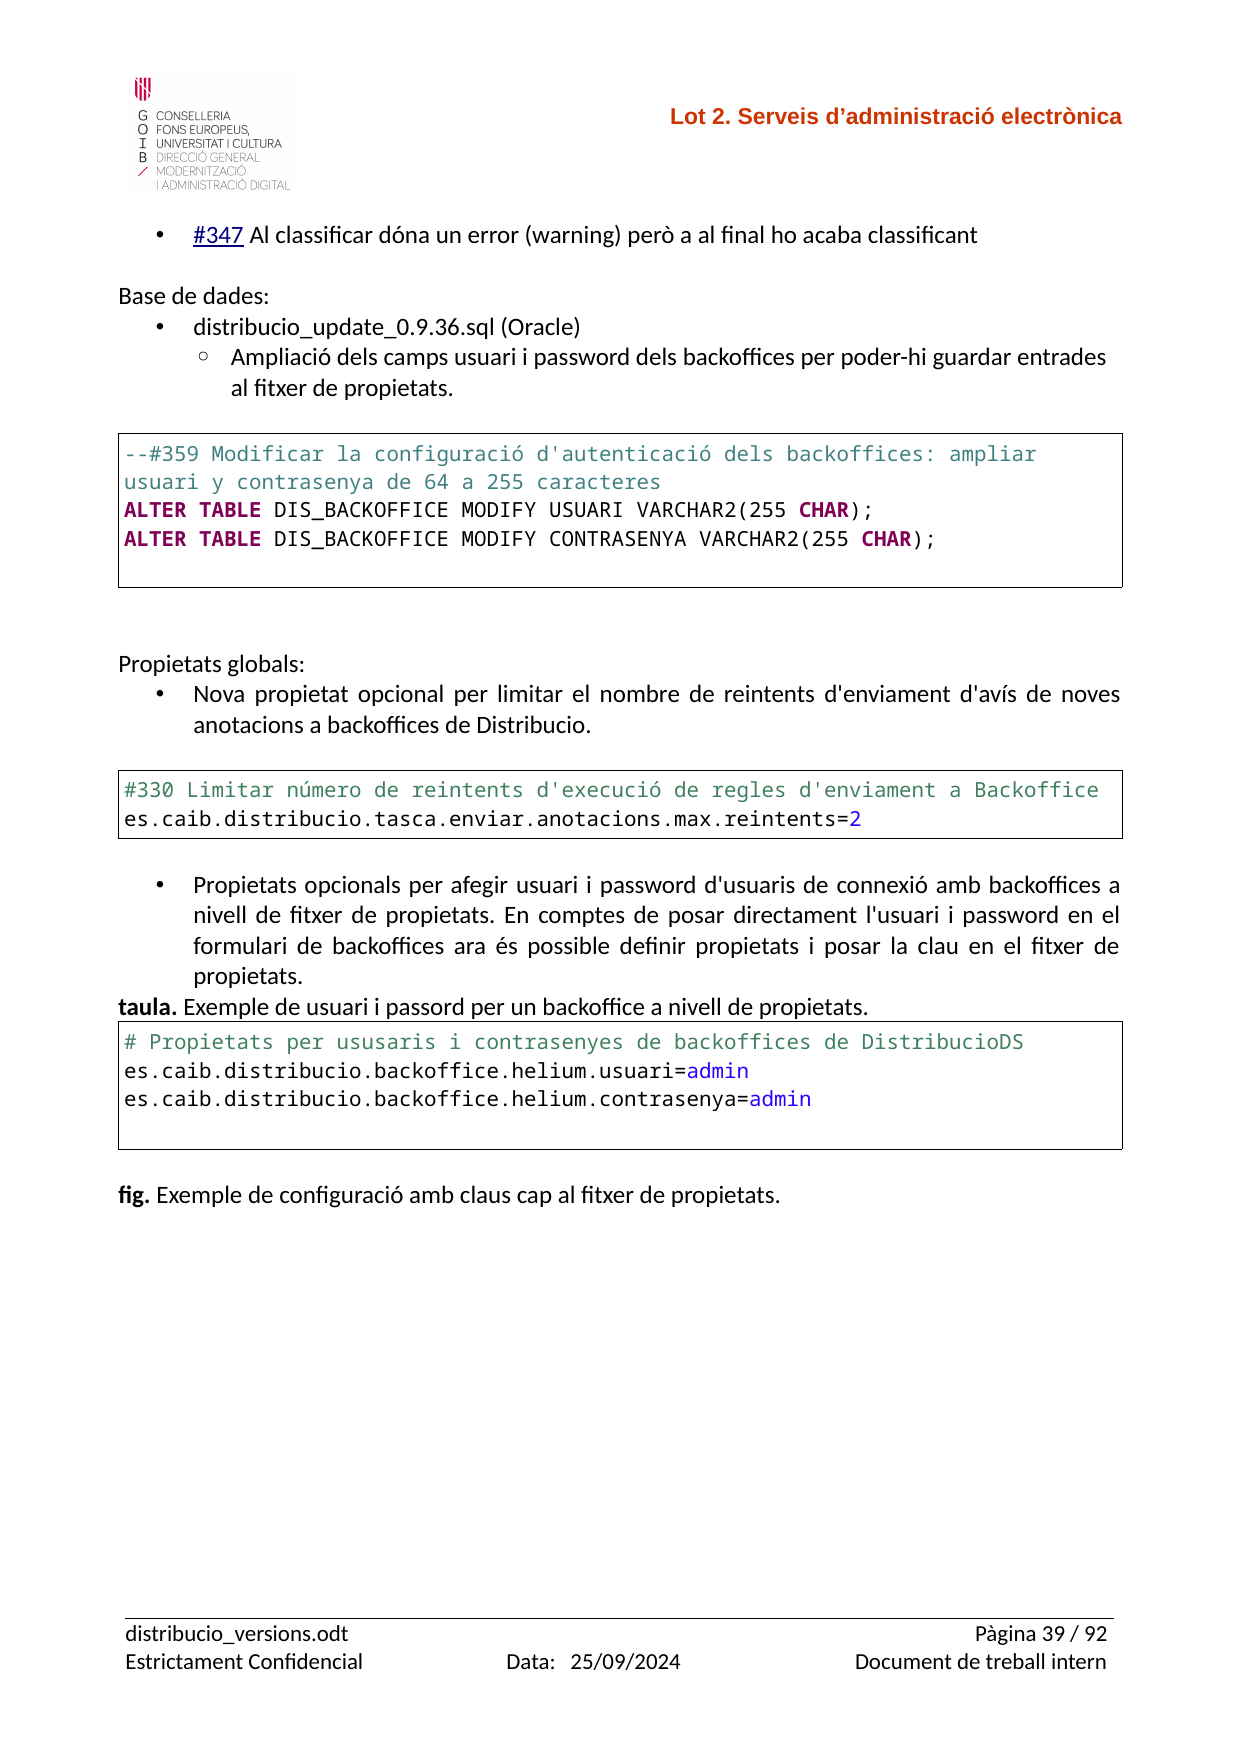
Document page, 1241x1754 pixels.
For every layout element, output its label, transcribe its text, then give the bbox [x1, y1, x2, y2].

list distribucio_update_0.9.36.sql (Oracle) [156, 311, 1122, 341]
picture [126, 70, 299, 197]
table_header # Propietats per ususaris i contrasenyes de backoffices de DistribucioDS es.caib.distribucio.backoffice.helium.usuari=admin es.caib.distribucio.backoffice.helium.contrasenya=admin [119, 1022, 1122, 1149]
table_header --#359 Modificar la configuració d'autenticació dels backoffices: ampliar usuari y contrasenya de 64 a 255 caracteres ALTER TABLE DIS_BACKOFFICE MODIFY USUARI VARCHAR2(255 CHAR); ALTER TABLE DIS_BACKOFFICE MODIFY CONTRASENYA VARCHAR2(255 CHAR); [119, 434, 1122, 587]
text Propietats globals: [118, 648, 1122, 678]
text taula. Exemple de usuari i passord per un backoffice a nivell de propietats. [118, 991, 1122, 1021]
list Nova propietat opcional per limitar el nombre de reintents d'enviament d'avís de noves anotacions a backoffices de Distribucio. [156, 678, 1122, 739]
list Propietats opcionals per afegir usuari i password d'usuaris de connexió amb backoffices a nivell de fitxer de propietats. En comptes de posar directament l'usuari i password en el formulari de backoffices ara és possible definir propietats i posar la clau en el fitxer de propietats. [156, 869, 1122, 991]
text fig. Exemple de configuració amb claus cap al fitxer de propietats. [118, 1179, 1122, 1210]
text Base de dades: [118, 280, 1122, 311]
table_header #330 Limitar número de reintents d'execució de regles d'enviament a Backoffice es.caib.distribucio.tasca.enviar.anotacions.max.reintents=2 [119, 771, 1122, 838]
list Ampliació dels camps usuari i password dels backoffices per poder-hi guardar entrades al fitxer de propietats. [193, 341, 1122, 402]
list #347 Al classificar dóna un error (warning) però a al final ho acaba classificant [156, 219, 1122, 250]
